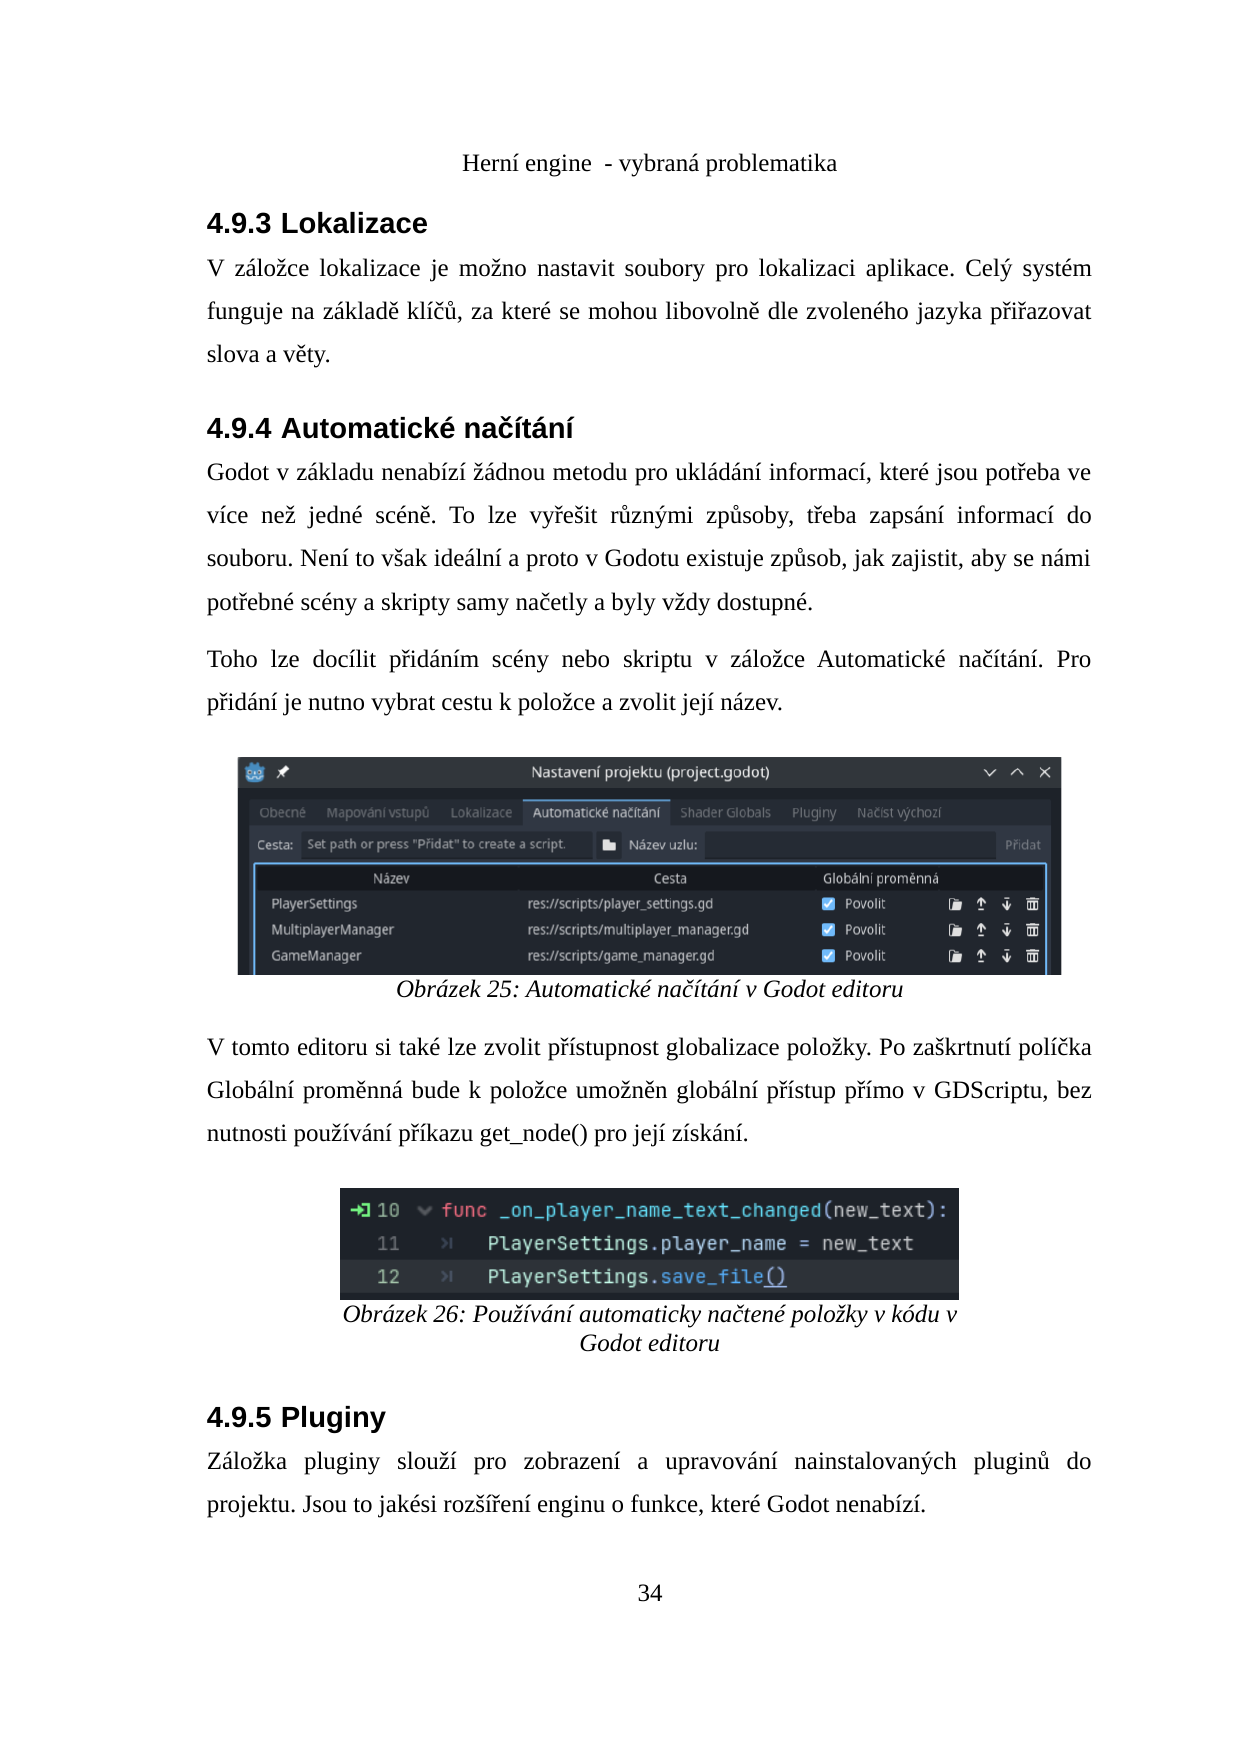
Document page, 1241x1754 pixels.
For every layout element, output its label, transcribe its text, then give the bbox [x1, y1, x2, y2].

subtitle Lokalizace [207, 207, 1093, 240]
text Godot v základu nenabízí žádnou metodu pro ukládání informací, které jsou potřeba ve více než jedné scéně. To lze vyřešit různými způsoby, třeba zapsání informací do souboru. Není to však ideální a proto v Godotu existuje způsob, jak zajistit, aby se námi potřebné scény a skripty samy načetly a byly vždy dostupné. [207, 457, 1093, 615]
text Obrázek 26: Používání automaticky načtené položky v kódu v Godot editoru [340, 1300, 959, 1357]
subtitle Pluginy [207, 1400, 1093, 1434]
text Obrázek 25: Automatické načítání v Godot editoru [238, 975, 1062, 1003]
subtitle Automatické načítání [207, 411, 1093, 445]
text V záložce lokalizace je možno nastavit soubory pro lokalizaci aplikace. Celý systém funguje na základě klíčů, za které se mohou libovolně dle zvoleného jazyka přiřazovat slova a věty. [207, 253, 1093, 368]
text V tomto editoru si také lze zvolit přístupnost globalizace položky. Po zaškrtnutí políčka Globální proměnná bude k položce umožněn globální přístup přímo v GDScriptu, bez nutnosti používání příkazu get_node() pro její získání. [207, 1032, 1093, 1147]
text Toho lze docílit přidáním scény nebo skriptu v záložce Automatické načítání. Pro přidání je nutno vybrat cestu k položce a zvolit její název. [207, 644, 1093, 716]
picture [237, 757, 1062, 975]
picture [340, 1188, 959, 1300]
text Záložka pluginy slouží pro zobrazení a upravování nainstalovaných pluginů do projektu. Jsou to jakési rozšíření enginu o funkce, které Godot nenabízí. [207, 1446, 1093, 1518]
